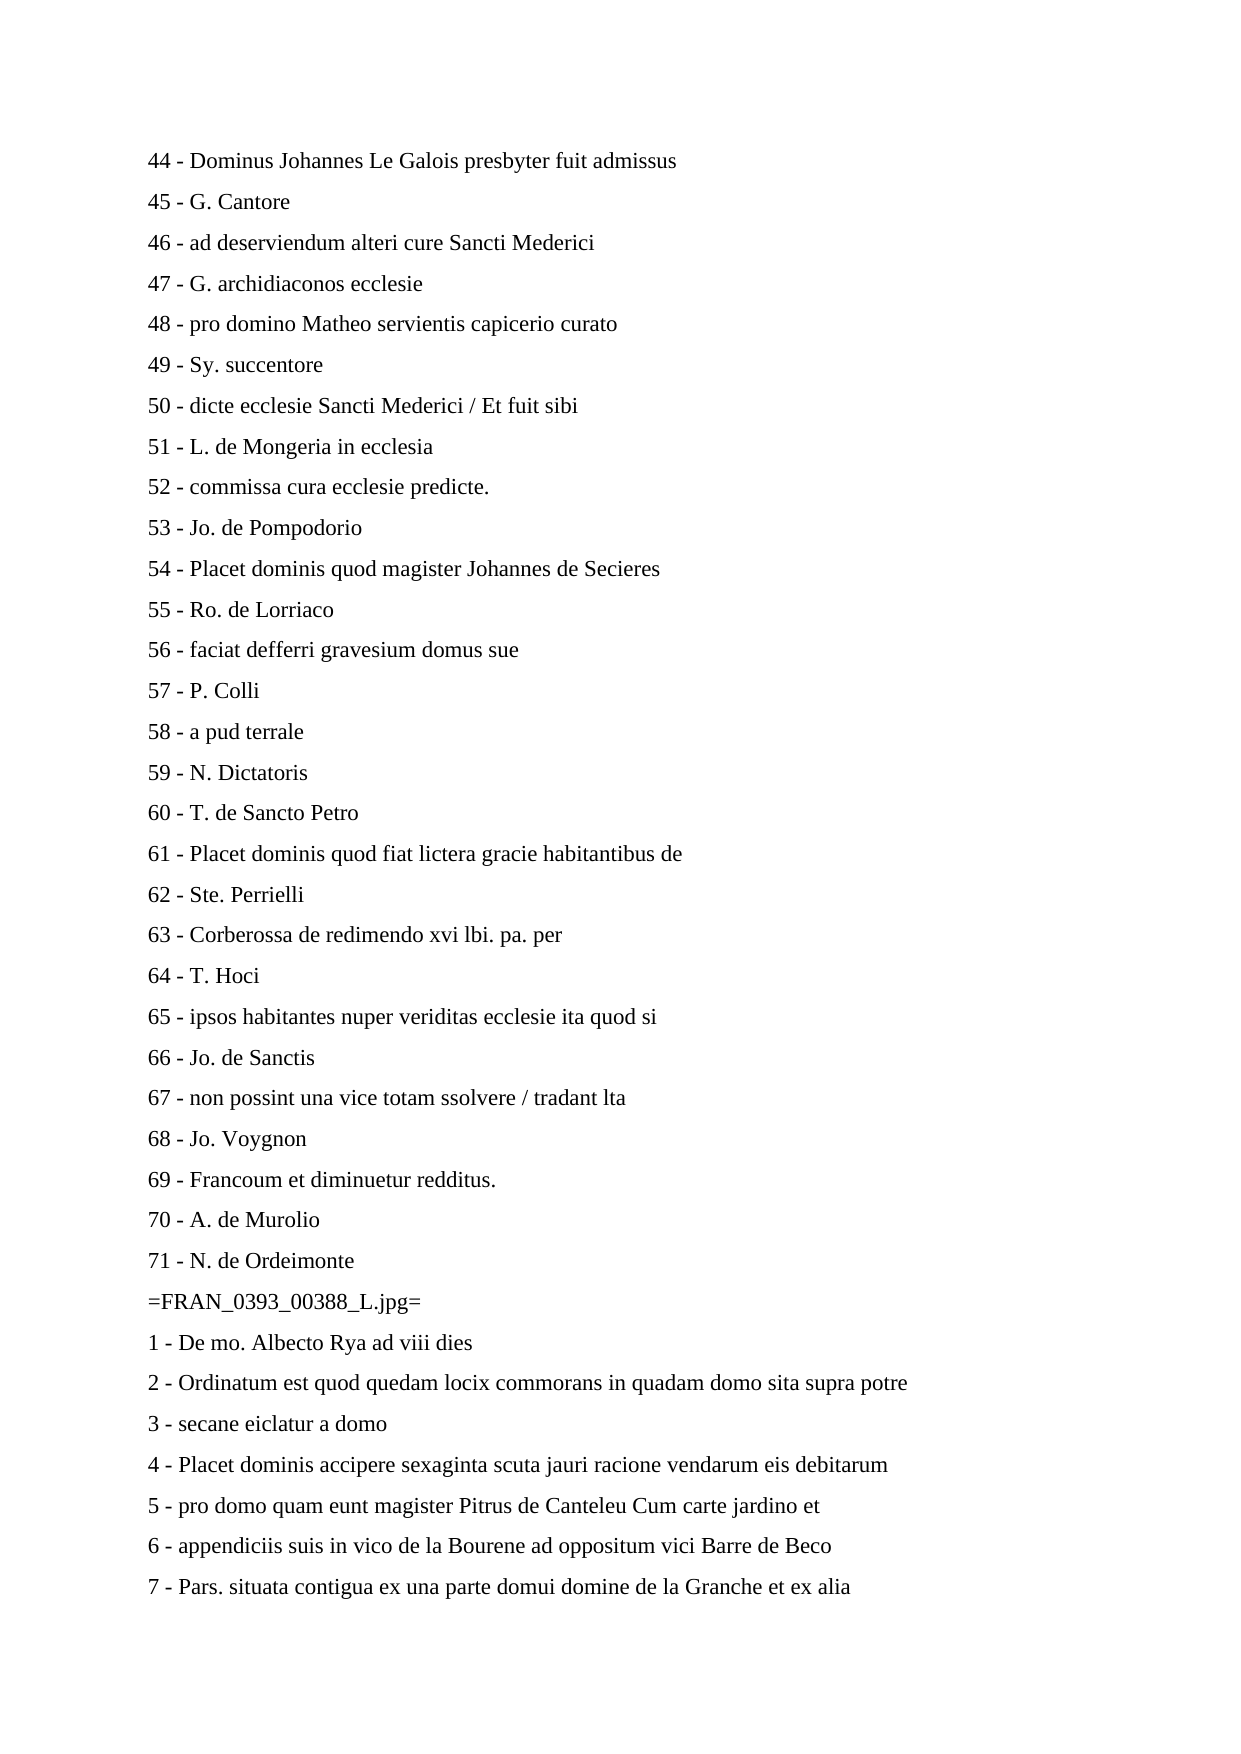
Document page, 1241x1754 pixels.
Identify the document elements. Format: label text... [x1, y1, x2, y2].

text 64 - T. Hoci [148, 962, 1093, 988]
text 59 - N. Dictatoris [148, 758, 1093, 785]
text 61 - Placet dominis quod fiat lictera gracie habitantibus de [148, 840, 1093, 866]
text 67 - non possint una vice totam ssolvere / tradant lta [148, 1084, 1093, 1111]
text 71 - N. de Ordeimonte [148, 1247, 1093, 1274]
text 7 - Pars. situata contigua ex una parte domui domine de la Granche et ex alia [148, 1573, 1093, 1599]
text 53 - Jo. de Pompodorio [148, 514, 1093, 541]
text 65 - ipsos habitantes nuper veriditas ecclesie ita quod si [148, 1003, 1093, 1029]
text 62 - Ste. Perrielli [148, 881, 1093, 907]
text 66 - Jo. de Sanctis [148, 1044, 1093, 1070]
text 46 - ad deserviendum alteri cure Sancti Mederici [148, 229, 1093, 255]
text 70 - A. de Murolio [148, 1207, 1093, 1233]
text 45 - G. Cantore [148, 188, 1093, 215]
text 50 - dicte ecclesie Sancti Mederici / Et fuit sibi [148, 392, 1093, 418]
text 58 - a pud terrale [148, 718, 1093, 744]
text 69 - Francoum et diminuetur redditus. [148, 1166, 1093, 1192]
text 55 - Ro. de Lorriaco [148, 596, 1093, 622]
text =FRAN_0393_00388_L.jpg= [148, 1288, 1093, 1314]
text 4 - Placet dominis accipere sexaginta scuta jauri racione vendarum eis debitarum [148, 1451, 1093, 1477]
text 54 - Placet dominis quod magister Johannes de Secieres [148, 555, 1093, 581]
text 60 - T. de Sancto Petro [148, 799, 1093, 826]
text 44 - Dominus Johannes Le Galois presbyter fuit admissus [148, 148, 1093, 174]
text 5 - pro domo quam eunt magister Pitrus de Canteleu Cum carte jardino et [148, 1492, 1093, 1518]
text 47 - G. archidiaconos ecclesie [148, 270, 1093, 296]
text 68 - Jo. Voygnon [148, 1125, 1093, 1151]
text 57 - P. Colli [148, 677, 1093, 703]
text 1 - De mo. Albecto Rya ad viii dies [148, 1329, 1093, 1355]
text 52 - commissa cura ecclesie predicte. [148, 473, 1093, 500]
text 63 - Corberossa de redimendo xvi lbi. pa. per [148, 921, 1093, 948]
text 51 - L. de Mongeria in ecclesia [148, 433, 1093, 459]
text 3 - secane eiclatur a domo [148, 1410, 1093, 1437]
text 56 - faciat defferri gravesium domus sue [148, 636, 1093, 663]
text 6 - appendiciis suis in vico de la Bourene ad oppositum vici Barre de Beco [148, 1532, 1093, 1559]
text 49 - Sy. succentore [148, 351, 1093, 378]
text 48 - pro domino Matheo servientis capicerio curato [148, 311, 1093, 337]
text 2 - Ordinatum est quod quedam locix commorans in quadam domo sita supra potre [148, 1369, 1093, 1396]
